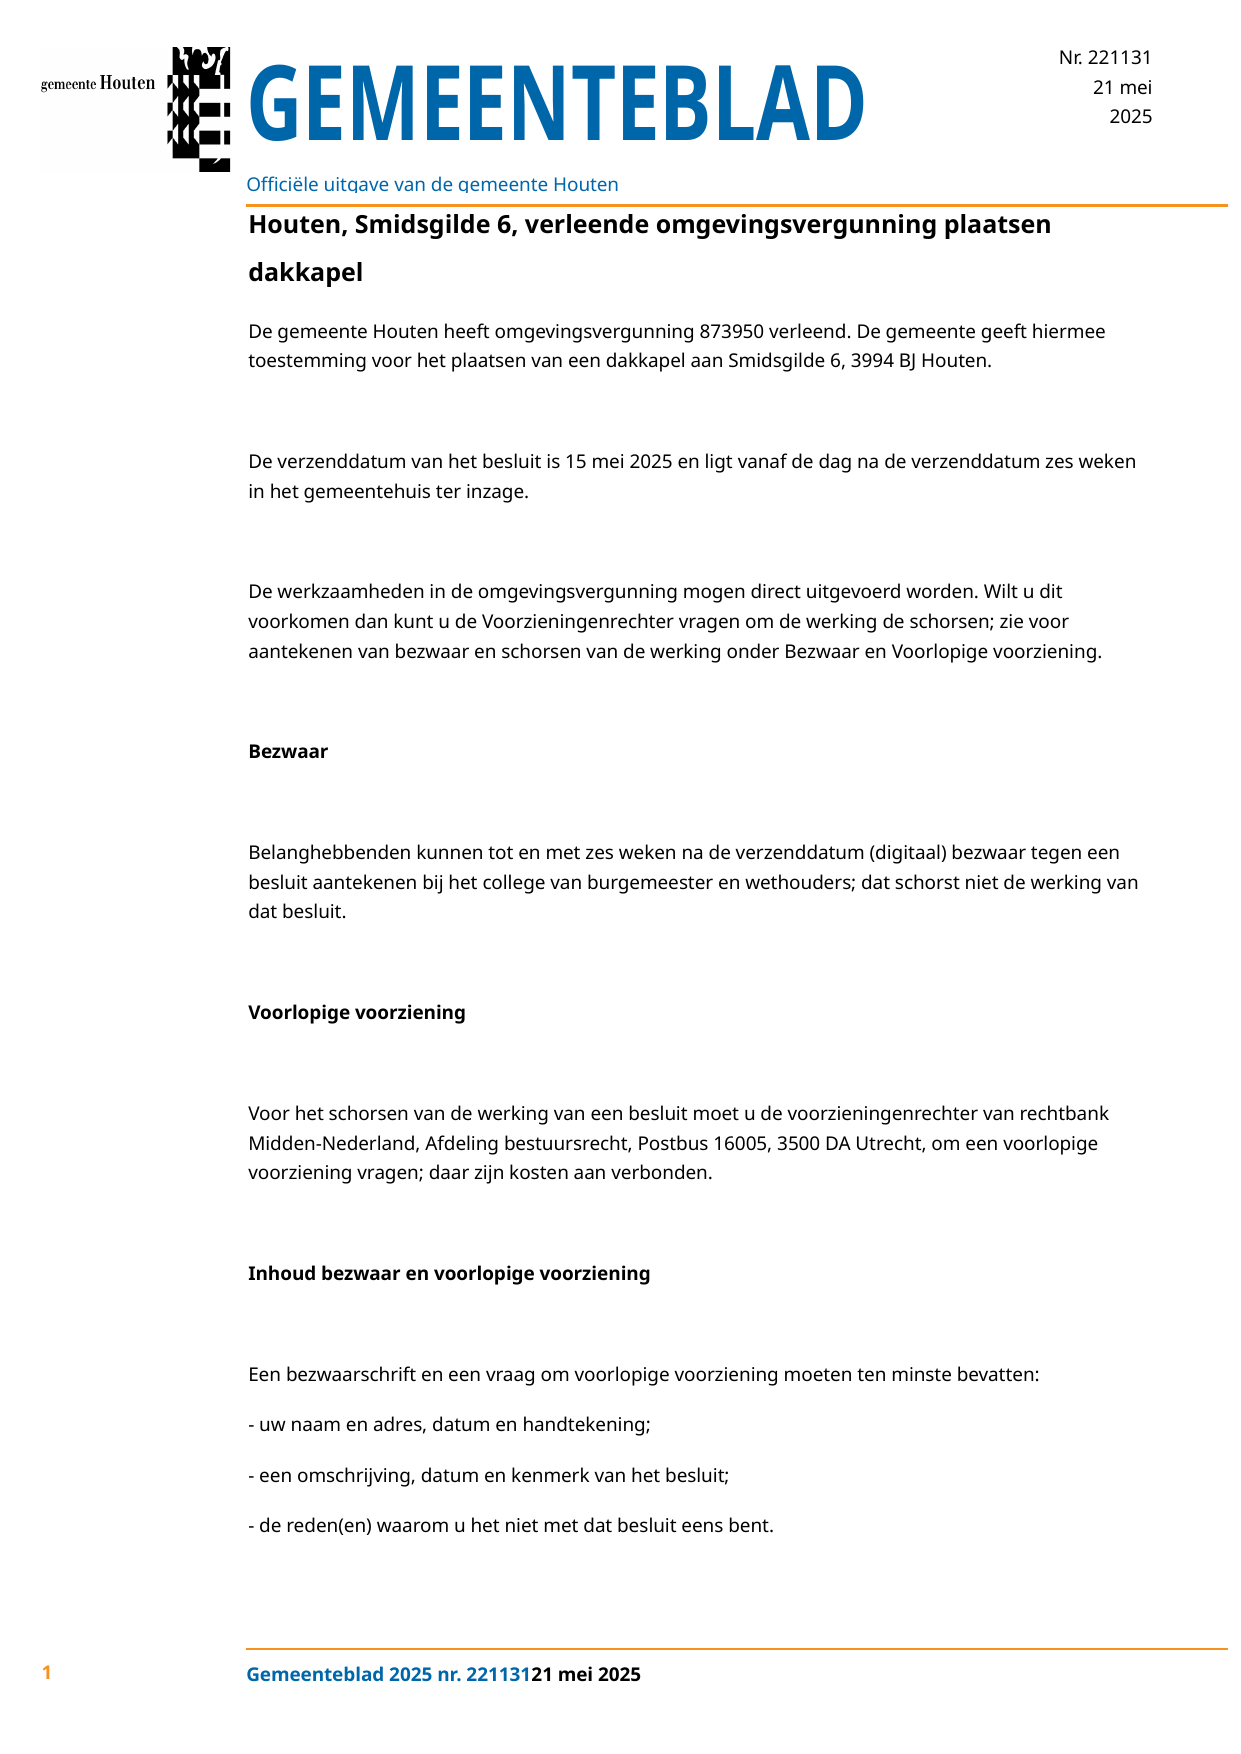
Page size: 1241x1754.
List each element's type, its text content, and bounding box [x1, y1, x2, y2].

text Een bezwaarschrift en een vraag om voorlopige voorziening moeten ten minste bevatten: [248, 1361, 1152, 1387]
text - uw naam en adres, datum en handtekening; [248, 1412, 1152, 1437]
text Voorlopige voorziening [248, 999, 1152, 1025]
picture [41, 47, 231, 172]
text Voor het schorsen van de werking van een besluit moet u de voorzieningenrechter van rechtbank Midden-Nederland, Afdeling bestuursrecht, Postbus 16005, 3500 DA Utrecht, om een voorlopige voorziening vragen; daar zijn kosten aan verbonden. [248, 1100, 1152, 1185]
text De gemeente Houten heeft omgevingsvergunning 873950 verleend. De gemeente geeft hiermee toestemming voor het plaatsen van een dakkapel aan Smidsgilde 6, 3994 BJ Houten. [248, 318, 1152, 373]
text Houten, Smidsgilde 6, verleende omgevingsvergunning plaatsen dakkapel [248, 207, 1152, 288]
text Belanghebbenden kunnen tot en met zes weken na de verzenddatum (digitaal) bezwaar tegen een besluit aantekenen bij het college van burgemeester en wethouders; dat schorst niet de werking van dat besluit. [248, 839, 1152, 924]
text Bezwaar [248, 739, 1152, 764]
text De werkzaamheden in de omgevingsvergunning mogen direct uitgevoerd worden. Wilt u dit voorkomen dan kunt u de Voorzieningenrechter vragen om de werking de schorsen; zie voor aantekenen van bezwaar en schorsen van de werking onder Bezwaar en Voorlopige voorziening. [248, 579, 1152, 664]
text - een omschrijving, datum en kenmerk van het besluit; [248, 1462, 1152, 1488]
text - de reden(en) waarom u het niet met dat besluit eens bent. [248, 1512, 1152, 1538]
text De verzenddatum van het besluit is 15 mei 2025 en ligt vanaf de dag na de verzenddatum zes weken in het gemeentehuis ter inzage. [248, 448, 1152, 504]
text Inhoud bezwaar en voorlopige voorziening [248, 1260, 1152, 1286]
